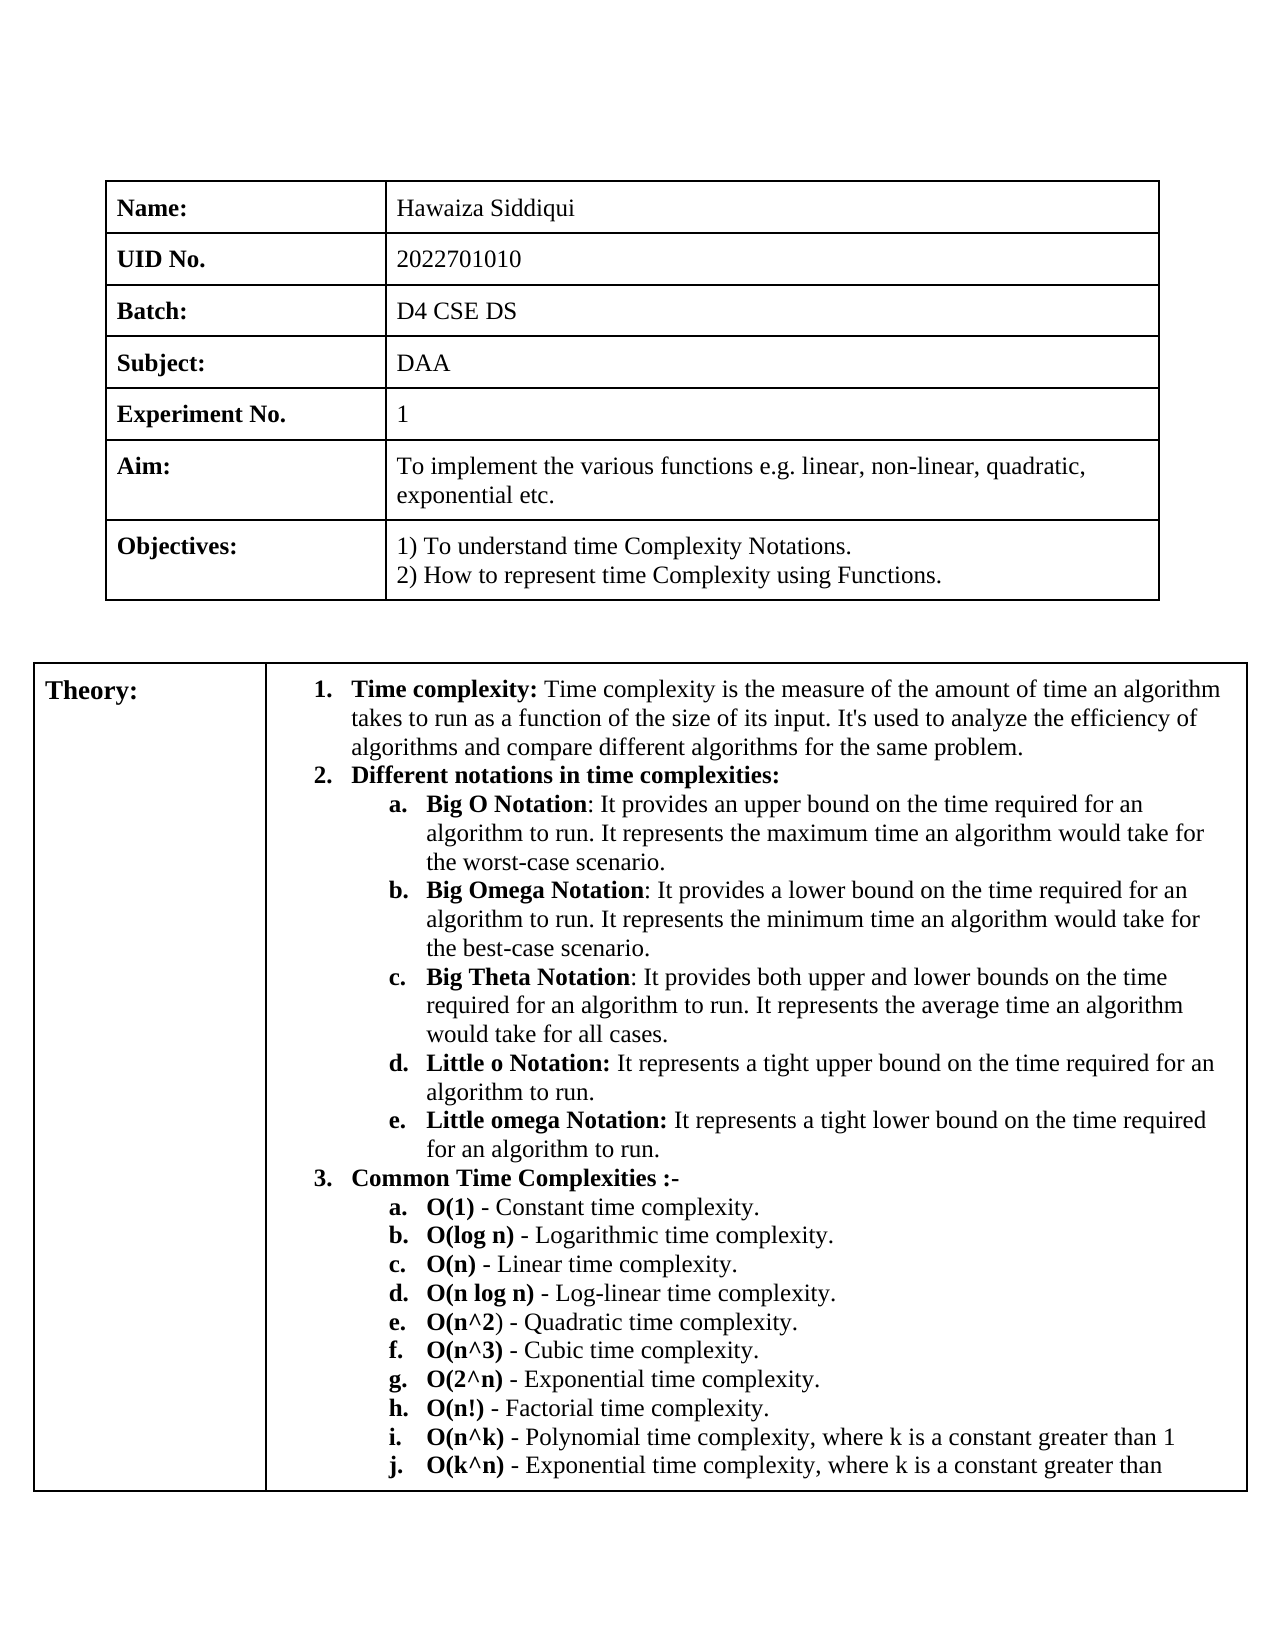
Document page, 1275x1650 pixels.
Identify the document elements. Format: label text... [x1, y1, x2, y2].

table_header Name: [107, 182, 385, 232]
table_cell Objectives: [107, 521, 385, 599]
table_cell Subject: [107, 337, 385, 387]
table_cell UID No. [107, 234, 385, 283]
table_cell To implement the various functions e.g. linear, non-linear, quadratic, exponential etc. [387, 441, 1158, 519]
table_cell Experiment No. [107, 389, 385, 438]
table_cell 2022701010 [387, 234, 1158, 283]
table_cell 1) To understand time Complexity Notations. 2) How to represent time Complexity using Functions. [387, 521, 1158, 599]
table_cell DAA [387, 337, 1158, 387]
table_header Hawaiza Siddiqui [387, 182, 1158, 232]
table_cell Batch: [107, 286, 385, 335]
table_cell Aim: [107, 441, 385, 519]
table_cell D4 CSE DS [387, 286, 1158, 335]
table_header Theory: [35, 664, 265, 1490]
table_header Time complexity: Time complexity is the measure of the amount of time an algorithm takes to run as a function of the size of its input. It's used to analyze the efficiency of algorithms and compare different algorithms for the same problem. Different notations in time complexities: Big O Notation: It provides an upper bound on the time required for an algorithm to run. It represents the maximum time an algorithm would take for the worst-case scenario. Big Omega Notation: It provides a lower bound on the time required for an algorithm to run. It represents the minimum time an algorithm would take for the best-case scenario. Big Theta Notation: It provides both upper and lower bounds on the time required for an algorithm to run. It represents the average time an algorithm would take for all cases. Little o Notation: It represents a tight upper bound on the time required for an algorithm to run. Little omega Notation: It represents a tight lower bound on the time required for an algorithm to run. Common Time Complexities :- O(1) - Constant time complexity. O(log n) - Logarithmic time complexity. O(n) - Linear time complexity. O(n log n) - Log-linear time complexity. O(n^2) - Quadratic time complexity. O(n^3) - Cubic time complexity. O(2^n) - Exponential time complexity. O(n!) - Factorial time complexity. O(n^k) - Polynomial time complexity, where k is a constant greater than 1 O(k^n) - Exponential time complexity, where k is a constant greater than [267, 664, 1246, 1490]
table_cell 1 [387, 389, 1158, 438]
